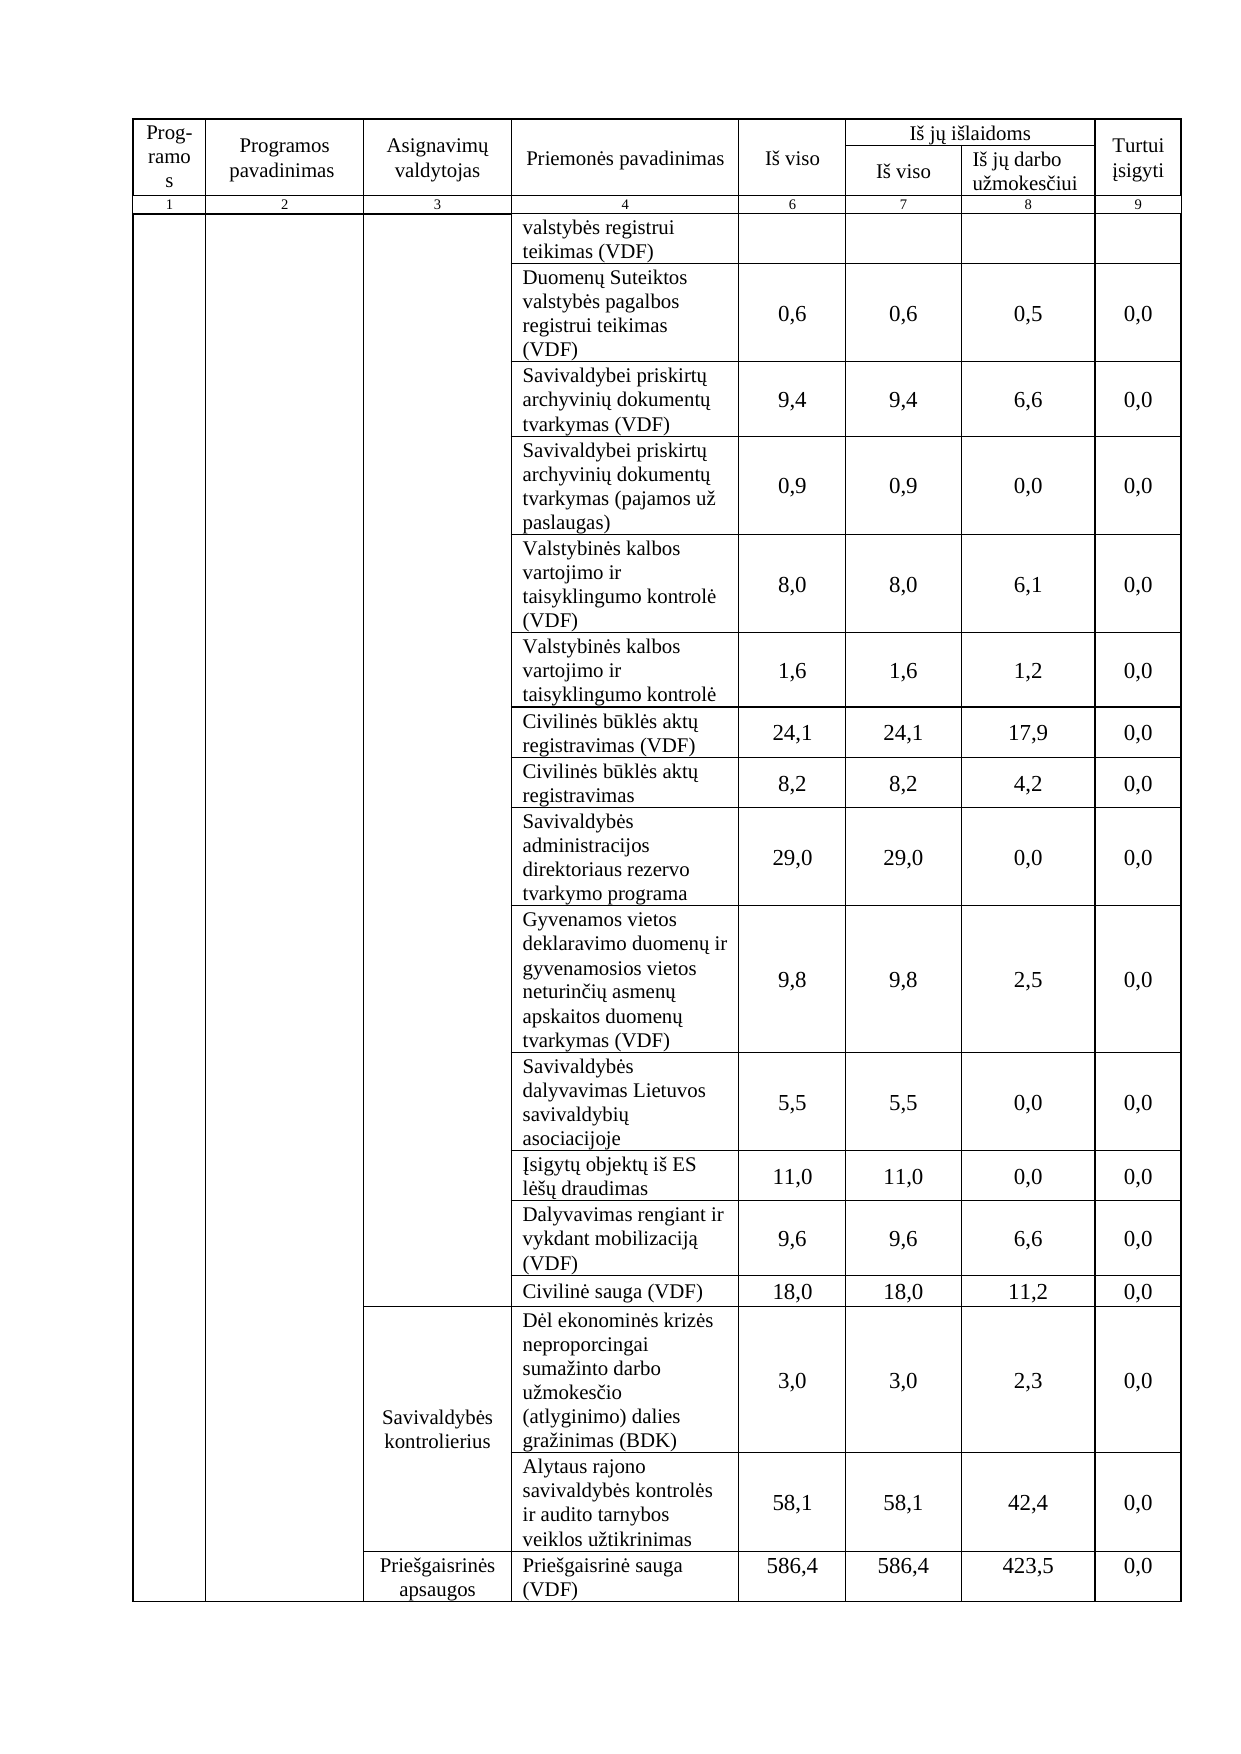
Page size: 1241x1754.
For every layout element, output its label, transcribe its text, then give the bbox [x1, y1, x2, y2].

table_cell 0,0 [1096, 1201, 1180, 1274]
table_header Turtui įsigyti [1096, 120, 1180, 195]
table_cell 9,6 [739, 1201, 845, 1274]
table_cell Valstybinės kalbos vartojimo ir taisyklingumo kontrolė (VDF) [512, 535, 738, 632]
table_cell 0,0 [1096, 808, 1180, 905]
table_cell [206, 215, 363, 1601]
table_cell Priešgaisrinė sauga (VDF) [512, 1552, 738, 1601]
table_cell 0,6 [846, 264, 961, 361]
table_cell Civilinės būklės aktų registravimas (VDF) [512, 708, 738, 757]
table_cell 8,0 [846, 535, 961, 632]
table_cell 29,0 [846, 808, 961, 905]
table_cell 42,4 [962, 1453, 1094, 1551]
table_cell 29,0 [739, 808, 845, 905]
table_cell 1 [133, 196, 205, 213]
table_cell 0,0 [1096, 1552, 1180, 1601]
table_cell Dėl ekonominės krizės neproporcingai sumažinto darbo užmokesčio (atlyginimo) dalies gražinimas (BDK) [512, 1307, 738, 1452]
table_cell 2,5 [962, 906, 1094, 1052]
table_header Prog-ramos kodas [134, 120, 205, 195]
table_cell [134, 215, 205, 1601]
table_cell 0,6 [739, 264, 845, 361]
table_cell 0,0 [1096, 362, 1180, 436]
table_cell 5,5 [846, 1053, 961, 1150]
table_cell [364, 215, 511, 1306]
table_cell 0,0 [1096, 906, 1180, 1052]
table_cell 0,0 [962, 808, 1094, 905]
table_cell 0,9 [739, 437, 845, 534]
table_cell 0,0 [1096, 633, 1180, 706]
table_cell 58,1 [846, 1453, 961, 1551]
table_cell 6,6 [962, 362, 1094, 436]
table_header Iš jų išlaidoms [846, 120, 1094, 145]
table_cell 6 [739, 196, 845, 213]
table_cell Įsigytų objektų iš ES lėšų draudimas [512, 1151, 738, 1200]
table_cell 586,4 [739, 1552, 845, 1601]
table_cell 18,0 [846, 1276, 961, 1306]
table_cell Iš viso [846, 146, 961, 195]
table_cell 0,0 [1096, 1151, 1180, 1200]
table_cell Valstybinės kalbos vartojimo ir taisyklingumo kontrolė [512, 633, 738, 706]
table_header Priemonės pavadinimas [512, 120, 738, 195]
table_header Programos pavadinimas [206, 120, 363, 195]
table_cell 8,2 [739, 758, 845, 807]
table_cell 3,0 [739, 1307, 845, 1452]
table_cell 0,0 [1096, 758, 1180, 807]
table_cell 0,5 [962, 264, 1094, 361]
table_cell 0,0 [1096, 1307, 1180, 1452]
table_cell 0,0 [1096, 708, 1180, 757]
table_cell 3 [364, 196, 511, 213]
table_cell Savivaldybei priskirtų archyvinių dokumentų tvarkymas (pajamos už paslaugas) [512, 437, 738, 534]
table_cell 6,6 [962, 1201, 1094, 1274]
table_cell Priešgaisrinės apsaugos [364, 1552, 511, 1601]
table_cell Savivaldybei priskirtų archyvinių dokumentų tvarkymas (VDF) [512, 362, 738, 436]
table_cell [739, 214, 845, 263]
table_cell 24,1 [846, 708, 961, 757]
table_header Asignavimų valdytojas [364, 120, 511, 195]
table_cell 1,2 [962, 633, 1094, 706]
table_cell Gyvenamos vietos deklaravimo duomenų ir gyvenamosios vietos neturinčių asmenų apskaitos duomenų tvarkymas (VDF) [512, 906, 738, 1052]
table_cell 0,0 [962, 1053, 1094, 1150]
table_cell 11,2 [962, 1276, 1094, 1306]
table_cell 24,1 [739, 708, 845, 757]
table_cell Savivaldybės kontrolierius [364, 1307, 511, 1551]
table_cell 6,1 [962, 535, 1094, 632]
table_cell 9,4 [739, 362, 845, 436]
table_cell Savivaldybės dalyvavimas Lietuvos savivaldybių asociacijoje [512, 1053, 738, 1150]
table_header Iš viso [739, 120, 845, 195]
table_cell 8 [962, 196, 1094, 213]
table_cell Alytaus rajono savivaldybės kontrolės ir audito tarnybos veiklos užtikrinimas [512, 1453, 738, 1551]
table_cell 58,1 [739, 1453, 845, 1551]
table_cell valstybės registrui teikimas (VDF) [512, 214, 738, 263]
table_cell 0,0 [1096, 437, 1180, 534]
table_cell 586,4 [846, 1552, 961, 1601]
table_cell 8,0 [739, 535, 845, 632]
table_cell 17,9 [962, 708, 1094, 757]
table_cell 7 [846, 196, 961, 213]
table_cell 1,6 [846, 633, 961, 706]
table_cell 3,0 [846, 1307, 961, 1452]
table_cell 0,0 [1096, 1276, 1180, 1306]
table_cell 0,0 [962, 1151, 1094, 1200]
table_cell Iš jų darbo užmokesčiui [962, 146, 1094, 195]
table_cell 18,0 [739, 1276, 845, 1306]
table_cell 9,8 [846, 906, 961, 1052]
table_cell 4,2 [962, 758, 1094, 807]
table_cell 5,5 [739, 1053, 845, 1150]
table_cell 2 [206, 196, 363, 213]
table_cell 9,4 [846, 362, 961, 436]
table_cell 0,0 [1096, 535, 1180, 632]
table_cell Dalyvavimas rengiant ir vykdant mobilizaciją (VDF) [512, 1201, 738, 1274]
table_cell 0,0 [1096, 1453, 1180, 1551]
table_cell Savivaldybės administracijos direktoriaus rezervo tvarkymo programa [512, 808, 738, 905]
table_cell 11,0 [846, 1151, 961, 1200]
table_cell 9 [1096, 196, 1181, 213]
table_cell 4 [512, 196, 738, 213]
table_cell 1,6 [739, 633, 845, 706]
table_cell 9,8 [739, 906, 845, 1052]
table_cell 9,6 [846, 1201, 961, 1274]
table_cell 11,0 [739, 1151, 845, 1200]
table_cell [962, 214, 1094, 263]
table_cell Civilinė sauga (VDF) [512, 1276, 738, 1306]
table_cell 8,2 [846, 758, 961, 807]
table_cell 0,0 [962, 437, 1094, 534]
table_cell [1096, 214, 1180, 263]
table_cell 423,5 [962, 1552, 1094, 1601]
table_cell Civilinės būklės aktų registravimas [512, 758, 738, 807]
table_cell 2,3 [962, 1307, 1094, 1452]
table_cell 0,0 [1096, 264, 1180, 361]
table_cell 0,0 [1096, 1053, 1180, 1150]
table_cell Duomenų Suteiktos valstybės pagalbos registrui teikimas (VDF) [512, 264, 738, 361]
table_cell [846, 214, 961, 263]
table_cell 0,9 [846, 437, 961, 534]
